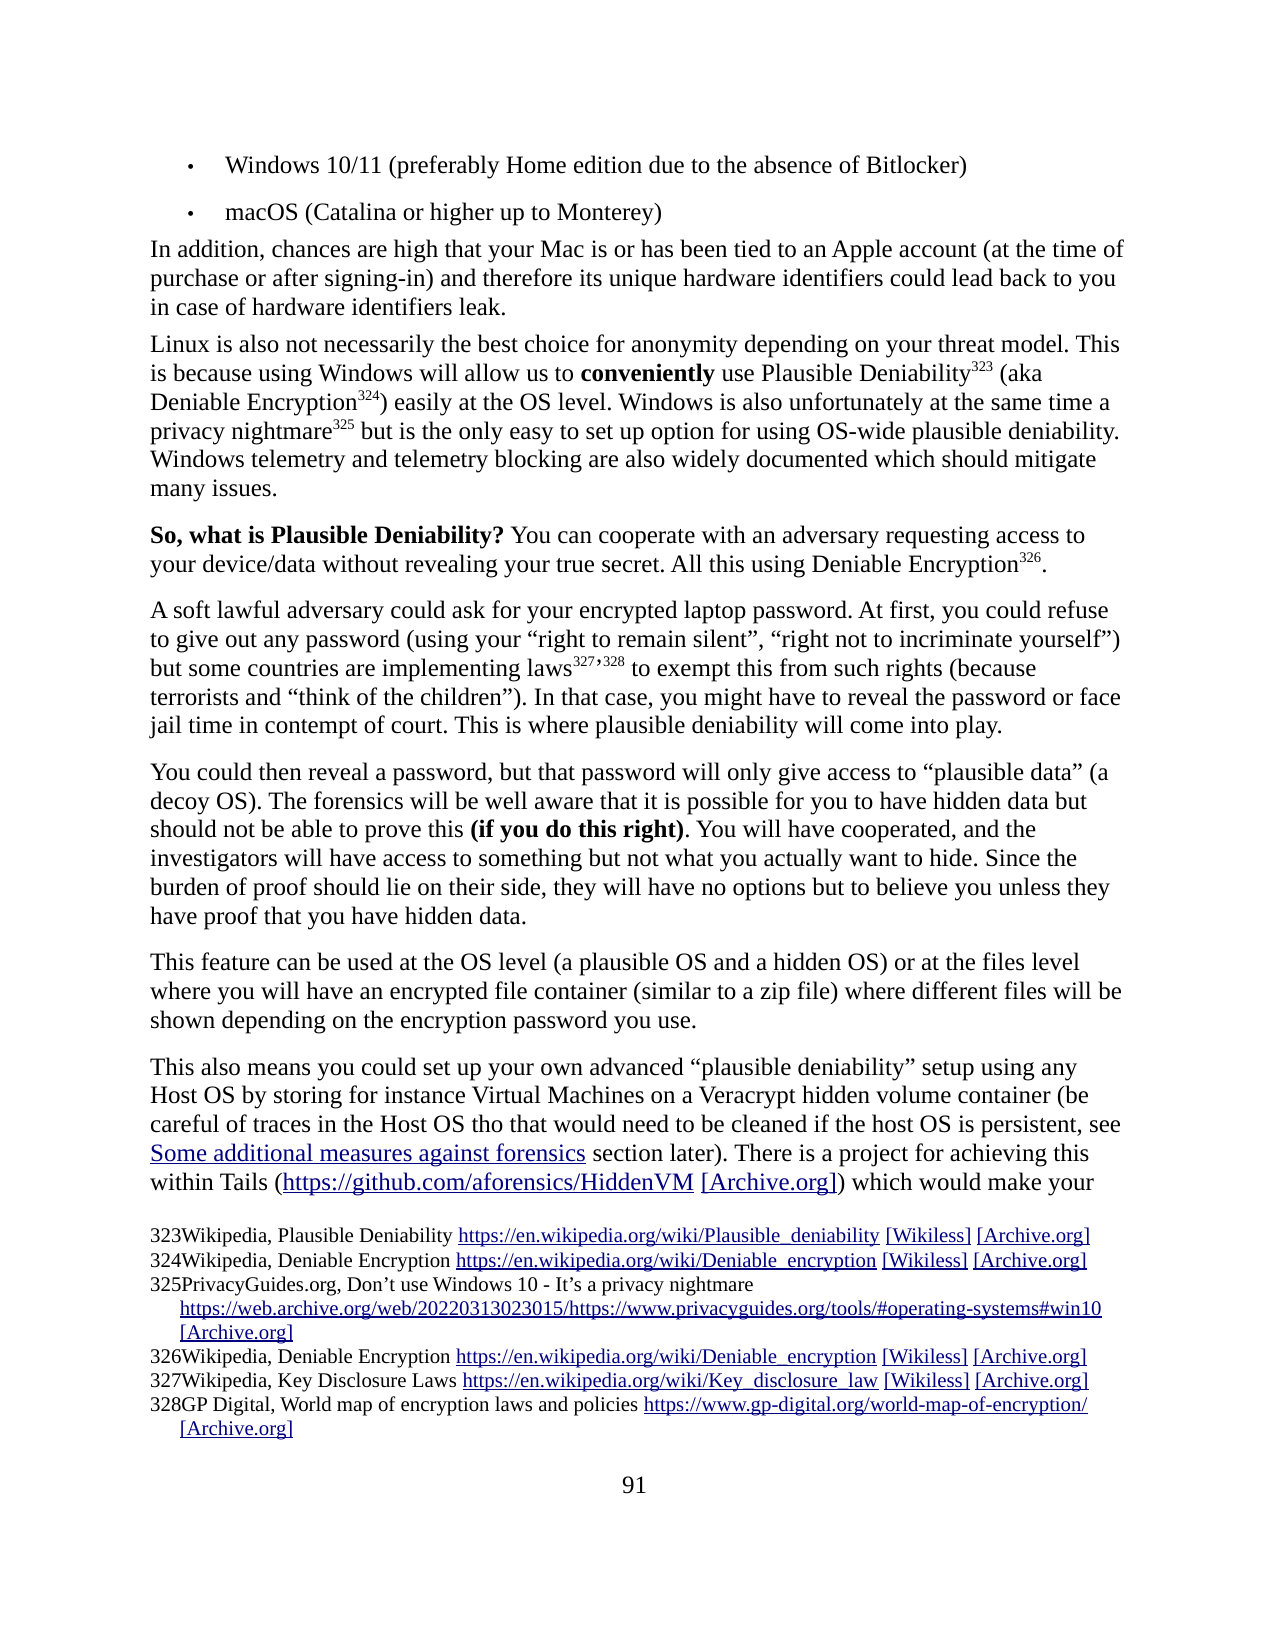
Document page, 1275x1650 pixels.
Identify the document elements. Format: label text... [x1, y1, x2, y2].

text Wikipedia, Plausible Deniability https://en.wikipedia.org/wiki/Plausible_deniability [Wikiless] [Archive.org] [150, 1223, 1125, 1247]
text This feature can be used at the OS level (a plausible OS and a hidden OS) or at the files level where you will have an encrypted file container (similar to a zip file) where different files will be shown depending on the encryption password you use. [150, 947, 1125, 1034]
text Wikipedia, Deniable Encryption https://en.wikipedia.org/wiki/Deniable_encryption [Wikiless] [Archive.org] [150, 1247, 1125, 1272]
text GP Digital, World map of encryption laws and policies https://www.gp-digital.org/world-map-of-encryption/ [Archive.org] [150, 1392, 1125, 1440]
text PrivacyGuides.org, Don’t use Windows 10 - It’s a privacy nightmare https://web.archive.org/web/20220313023015/https://www.privacyguides.org/tools/#operating-systems#win10 [Archive.org] [150, 1272, 1125, 1344]
text Wikipedia, Deniable Encryption https://en.wikipedia.org/wiki/Deniable_encryption [Wikiless] [Archive.org] [150, 1344, 1125, 1368]
text So, what is Plausible Deniability? You can cooperate with an adversary requesting access to your device/data without revealing your true secret. All this using Deniable Encryption. [150, 520, 1125, 577]
list macOS (Catalina or higher up to Monterey) [187, 197, 1125, 225]
text This also means you could set up your own advanced “plausible deniability” setup using any Host OS by storing for instance Virtual Machines on a Veracrypt hidden volume container (be careful of traces in the Host OS tho that would need to be cleaned if the host OS is persistent, see Some additional measures against forensics section later). There is a project for achieving this within Tails (https://github.com/aforensics/HiddenVM [Archive.org]) which would make your [150, 1052, 1125, 1195]
list Windows 10/11 (preferably Home edition due to the absence of Bitlocker) [187, 150, 1125, 179]
text A soft lawful adversary could ask for your encrypted laptop password. At first, you could refuse to give out any password (using your “right to remain silent”, “right not to incriminate yourself”) but some countries are implementing laws’ to exempt this from such rights (because terrorists and “think of the children”). In that case, you might have to reveal the password or face jail time in contempt of court. This is where plausible deniability will come into play. [150, 595, 1125, 739]
text In addition, chances are high that your Mac is or has been tied to an Apple account (at the time of purchase or after signing-in) and therefore its unique hardware identifiers could lead back to you in case of hardware identifiers leak. [150, 234, 1125, 321]
text You could then reveal a password, but that password will only give access to “plausible data” (a decoy OS). The forensics will be well aware that it is possible for you to have hidden data but should not be able to prove this (if you do this right). You will have cooperated, and the investigators will have access to something but not what you actually want to hide. Since the burden of proof should lie on their side, they will have no options but to believe you unless they have proof that you have hidden data. [150, 757, 1125, 929]
text Linux is also not necessarily the best choice for anonymity depending on your threat model. This is because using Windows will allow us to conveniently use Plausible Deniability (aka Deniable Encryption) easily at the OS level. Windows is also unfortunately at the same time a privacy nightmare but is the only easy to set up option for using OS-wide plausible deniability. Windows telemetry and telemetry blocking are also widely documented which should mitigate many issues. [150, 329, 1125, 502]
text Wikipedia, Key Disclosure Laws https://en.wikipedia.org/wiki/Key_disclosure_law [Wikiless] [Archive.org] [150, 1368, 1125, 1392]
